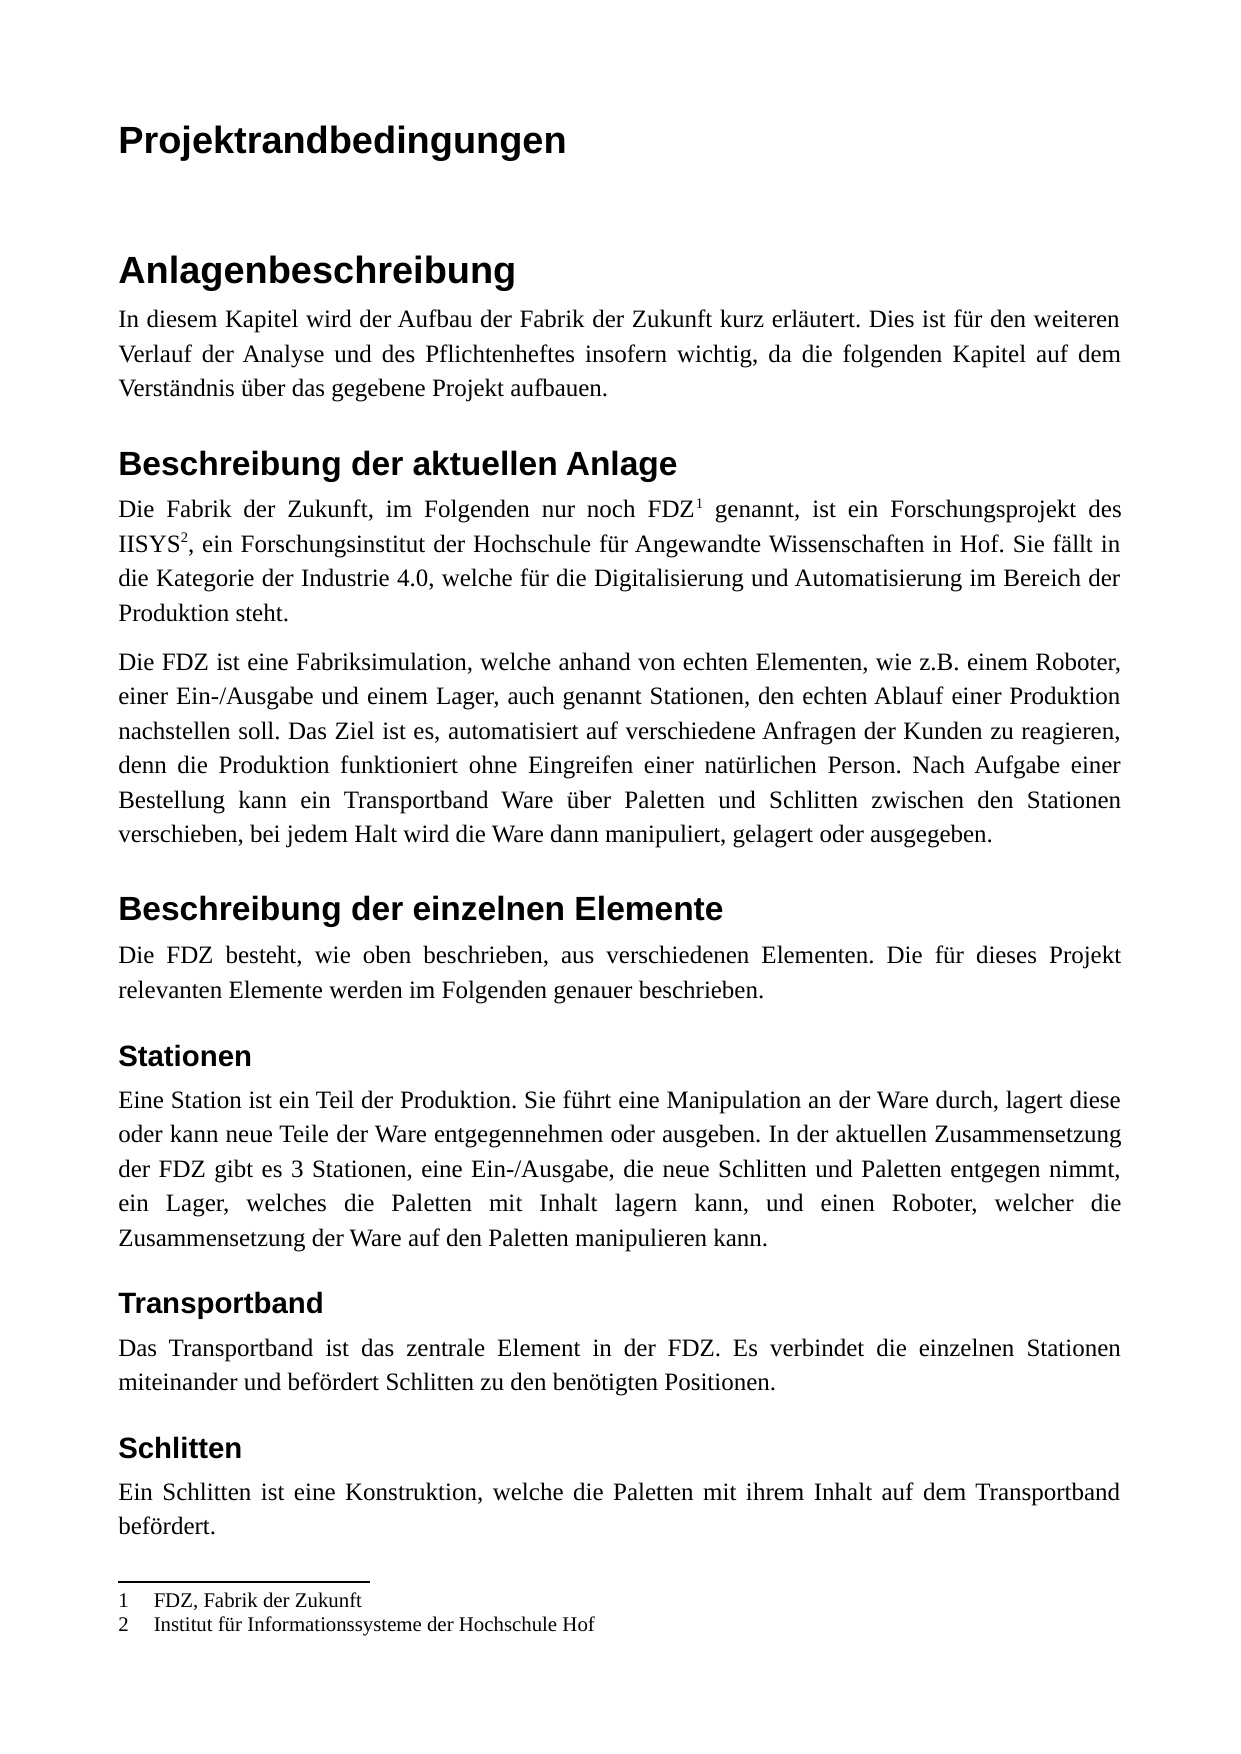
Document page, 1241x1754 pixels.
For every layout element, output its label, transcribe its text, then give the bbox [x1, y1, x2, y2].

text Eine Station ist ein Teil der Produktion. Sie führt eine Manipulation an der Ware durch, lagert diese oder kann neue Teile der Ware entgegennehmen oder ausgeben. In der aktuellen Zusammensetzung der FDZ gibt es 3 Stationen, eine Ein-/Ausgabe, die neue Schlitten und Paletten entgegen nimmt, ein Lager, welches die Paletten mit Inhalt lagern kann, und einen Roboter, welcher die Zusammensetzung der Ware auf den Paletten manipulieren kann. [118, 1085, 1122, 1251]
subtitle Schlitten [118, 1431, 1122, 1464]
subtitle Anlagenbeschreibung [118, 248, 1122, 292]
text Institut für Informationssysteme der Hochschule Hof [118, 1612, 1122, 1636]
text Ein Schlitten ist eine Konstruktion, welche die Paletten mit ihrem Inhalt auf dem Transportband befördert. [118, 1477, 1122, 1540]
text Die FDZ ist eine Fabriksimulation, welche anhand von echten Elementen, wie z.B. einem Roboter, einer Ein-/Ausgabe und einem Lager, auch genannt Stationen, den echten Ablauf einer Produktion nachstellen soll. Das Ziel ist es, automatisiert auf verschiedene Anfragen der Kunden zu reagieren, denn die Produktion funktioniert ohne Eingreifen einer natürlichen Person. Nach Aufgabe einer Bestellung kann ein Transportband Ware über Paletten und Schlitten zwischen den Stationen verschieben, bei jedem Halt wird die Ware dann manipuliert, gelagert oder ausgegeben. [118, 647, 1122, 848]
text Die Fabrik der Zukunft, im Folgenden nur noch FDZ genannt, ist ein Forschungsprojekt des IISYS, ein Forschungsinstitut der Hochschule für Angewandte Wissenschaften in Hof. Sie fällt in die Kategorie der Industrie 4.0, welche für die Digitalisierung und Automatisierung im Bereich der Produktion steht. [118, 494, 1122, 627]
subtitle Beschreibung der einzelnen Elemente [118, 889, 1122, 928]
text In diesem Kapitel wird der Aufbau der Fabrik der Zukunft kurz erläutert. Dies ist für den weiteren Verlauf der Analyse und des Pflichtenheftes insofern wichtig, da die folgenden Kapitel auf dem Verständnis über das gegebene Projekt aufbauen. [118, 304, 1122, 402]
subtitle Beschreibung der aktuellen Anlage [118, 443, 1122, 482]
subtitle Transportband [118, 1286, 1122, 1320]
text Das Transportband ist das zentrale Element in der FDZ. Es verbindet die einzelnen Stationen miteinander und befördert Schlitten zu den benötigten Positionen. [118, 1333, 1122, 1396]
subtitle Stationen [118, 1038, 1122, 1072]
text Die FDZ besteht, wie oben beschrieben, aus verschiedenen Elementen. Die für dieses Projekt relevanten Elemente werden im Folgenden genauer beschrieben. [118, 940, 1122, 1004]
text FDZ, Fabrik der Zukunft [118, 1588, 1122, 1612]
subtitle Projektrandbedingungen [118, 118, 1122, 162]
